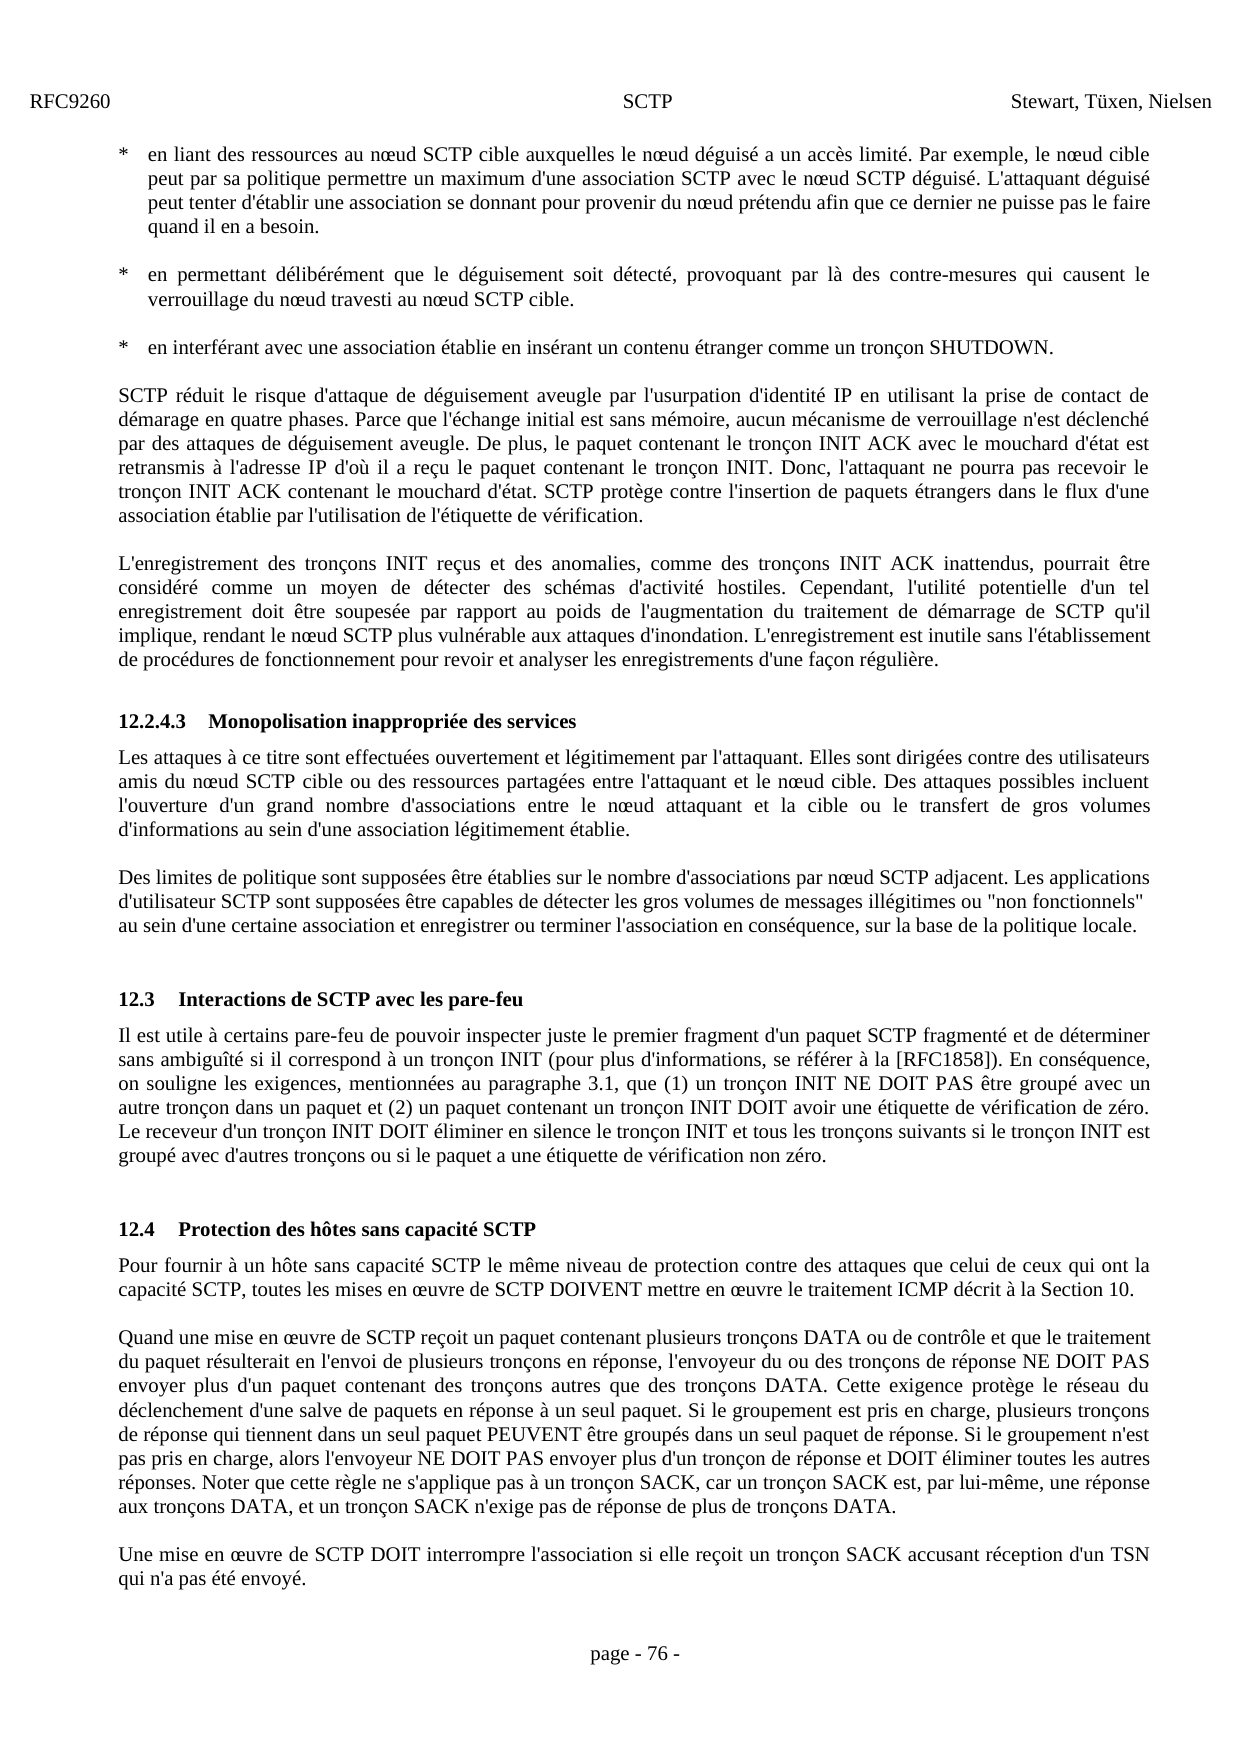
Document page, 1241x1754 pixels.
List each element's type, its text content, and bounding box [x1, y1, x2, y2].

text Il est utile à certains pare-feu de pouvoir inspecter juste le premier fragment d'un paquet SCTP fragmenté et de déterminer sans ambiguîté si il correspond à un tronçon INIT (pour plus d'informations, se référer à la [RFC1858]). En conséquence, on souligne les exigences, mentionnées au paragraphe 3.1, que (1) un tronçon INIT NE DOIT PAS être groupé avec un autre tronçon dans un paquet et (2) un paquet contenant un tronçon INIT DOIT avoir une étiquette de vérification de zéro. Le receveur d'un tronçon INIT DOIT éliminer en silence le tronçon INIT et tous les tronçons suivants si le tronçon INIT est groupé avec d'autres tronçons ou si le paquet a une étiquette de vérification non zéro. [118, 1023, 1152, 1167]
text Les attaques à ce titre sont effectuées ouvertement et légitimement par l'attaquant. Elles sont dirigées contre des utilisateurs amis du nœud SCTP cible ou des ressources partagées entre l'attaquant et le nœud cible. Des attaques possibles incluent l'ouverture d'un grand nombre d'associations entre le nœud attaquant et la cible ou le transfert de gros volumes d'informations au sein d'une association légitimement établie. [118, 745, 1152, 841]
subtitle 12.4 Protection des hôtes sans capacité SCTP [118, 1217, 1152, 1241]
text Quand une mise en œuvre de SCTP reçoit un paquet contenant plusieurs tronçons DATA ou de contrôle et que le traitement du paquet résulterait en l'envoi de plusieurs tronçons en réponse, l'envoyeur du ou des tronçons de réponse NE DOIT PAS envoyer plus d'un paquet contenant des tronçons autres que des tronçons DATA. Cette exigence protège le réseau du déclenchement d'une salve de paquets en réponse à un seul paquet. Si le groupement est pris en charge, plusieurs tronçons de réponse qui tiennent dans un seul paquet PEUVENT être groupés dans un seul paquet de réponse. Si le groupement n'est pas pris en charge, alors l'envoyeur NE DOIT PAS envoyer plus d'un tronçon de réponse et DOIT éliminer toutes les autres réponses. Noter que cette règle ne s'applique pas à un tronçon SACK, car un tronçon SACK est, par lui-même, une réponse aux tronçons DATA, et un tronçon SACK n'exige pas de réponse de plus de tronçons DATA. [118, 1325, 1152, 1518]
text Des limites de politique sont supposées être établies sur le nombre d'associations par nœud SCTP adjacent. Les applications d'utilisateur SCTP sont supposées être capables de détecter les gros volumes de messages illégitimes ou "non fonctionnels" au sein d'une certaine association et enregistrer ou terminer l'association en conséquence, sur la base de la politique locale. [118, 865, 1152, 937]
text L'enregistrement des tronçons INIT reçus et des anomalies, comme des tronçons INIT ACK inattendus, pourrait être considéré comme un moyen de détecter des schémas d'activité hostiles. Cependant, l'utilité potentielle d'un tel enregistrement doit être soupesée par rapport au poids de l'augmentation du traitement de démarrage de SCTP qu'il implique, rendant le nœud SCTP plus vulnérable aux attaques d'inondation. L'enregistrement est inutile sans l'établissement de procédures de fonctionnement pour revoir et analyser les enregistrements d'une façon régulière. [118, 551, 1152, 671]
text * en interférant avec une association établie en insérant un contenu étranger comme un tronçon SHUTDOWN. [118, 334, 1152, 359]
text SCTP réduit le risque d'attaque de déguisement aveugle par l'usurpation d'identité IP en utilisant la prise de contact de démarage en quatre phases. Parce que l'échange initial est sans mémoire, aucun mécanisme de verrouillage n'est déclenché par des attaques de déguisement aveugle. De plus, le paquet contenant le tronçon INIT ACK avec le mouchard d'état est retransmis à l'adresse IP d'où il a reçu le paquet contenant le tronçon INIT. Donc, l'attaquant ne pourra pas recevoir le tronçon INIT ACK contenant le mouchard d'état. SCTP protège contre l'insertion de paquets étrangers dans le flux d'une association établie par l'utilisation de l'étiquette de vérification. [118, 383, 1152, 527]
subtitle 12.3 Interactions de SCTP avec les pare-feu [118, 987, 1152, 1011]
text * en liant des ressources au nœud SCTP cible auxquelles le nœud déguisé a un accès limité. Par exemple, le nœud cible peut par sa politique permettre un maximum d'une association SCTP avec le nœud SCTP déguisé. L'attaquant déguisé peut tenter d'établir une association se donnant pour provenir du nœud prétendu afin que ce dernier ne puisse pas le faire quand il en a besoin. [118, 142, 1152, 238]
text * en permettant délibérément que le déguisement soit détecté, provoquant par là des contre-mesures qui causent le verrouillage du nœud travesti au nœud SCTP cible. [118, 262, 1152, 311]
text Une mise en œuvre de SCTP DOIT interrompre l'association si elle reçoit un tronçon SACK accusant réception d'un TSN qui n'a pas été envoyé. [118, 1542, 1152, 1590]
subtitle 12.2.4.3 Monopolisation inappropriée des services [118, 708, 1152, 733]
text Pour fournir à un hôte sans capacité SCTP le même niveau de protection contre des attaques que celui de ceux qui ont la capacité SCTP, toutes les mises en œuvre de SCTP DOIVENT mettre en œuvre le traitement ICMP décrit à la Section 10. [118, 1253, 1152, 1301]
